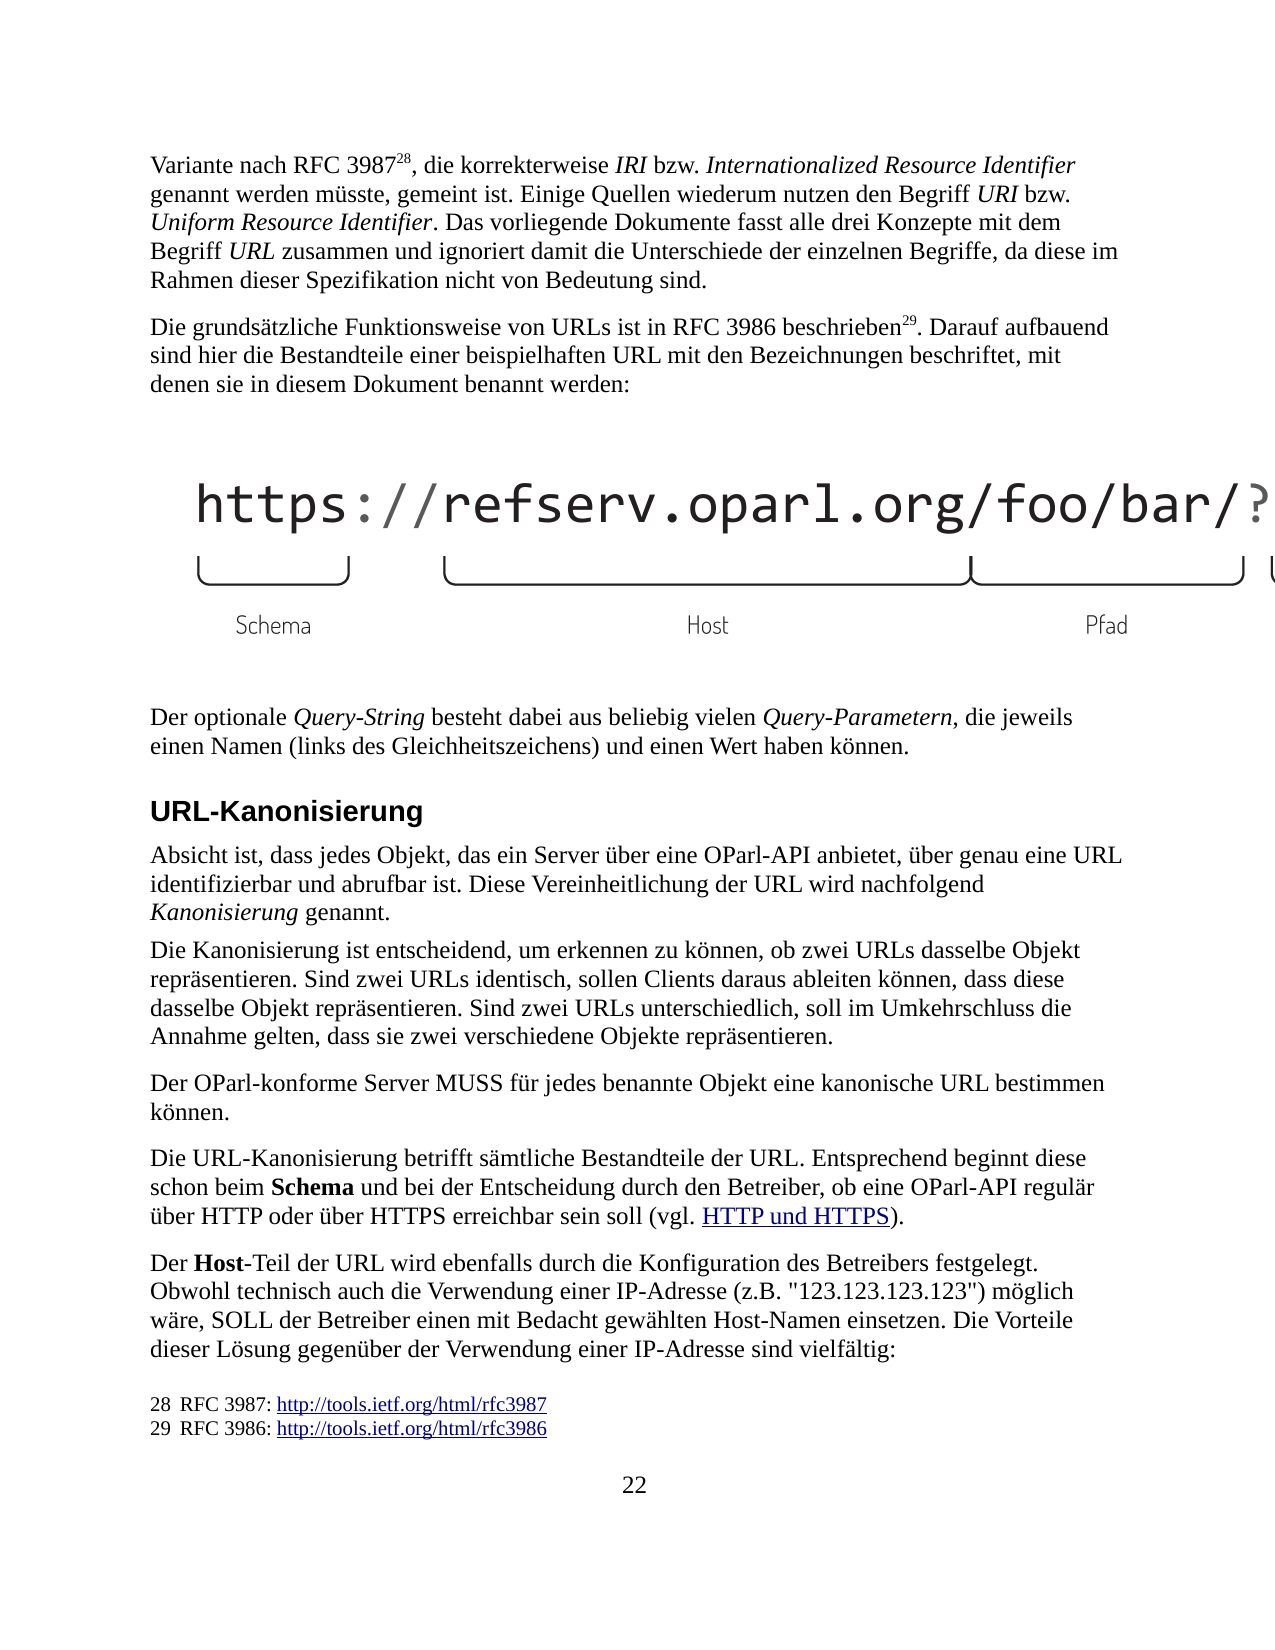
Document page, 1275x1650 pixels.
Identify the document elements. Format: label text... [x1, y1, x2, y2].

text Der optionale Query-String besteht dabei aus beliebig vielen Query-Parametern, die jeweils einen Namen (links des Gleichheitszeichens) und einen Wert haben können. [150, 702, 1125, 760]
text Absicht ist, dass jedes Objekt, das ein Server über eine OParl-API anbietet, über genau eine URL identifizierbar und abrufbar ist. Diese Vereinheitlichung der URL wird nachfolgend Kanonisierung genannt. [150, 840, 1125, 926]
subtitle URL-Kanonisierung [150, 794, 1125, 827]
text Der Host-Teil der URL wird ebenfalls durch die Konfiguration des Betreibers festgelegt. Obwohl technisch auch die Verwendung einer IP-Adresse (z.B. "123.123.123.123") möglich wäre, SOLL der Betreiber einen mit Bedacht gewählten Host-Namen einsetzen. Die Vorteile dieser Lösung gegenüber der Verwendung einer IP-Adresse sind vielfältig: [150, 1248, 1125, 1363]
text Die grundsätzliche Funktionsweise von URLs ist in RFC 3986 beschrieben. Darauf aufbauend sind hier die Bestandteile einer beispielhaften URL mit den Bezeichnungen beschriftet, mit denen sie in diesem Dokument benannt werden: [150, 312, 1125, 398]
text Die Kanonisierung ist entscheidend, um erkennen zu können, ob zwei URLs dasselbe Objekt repräsentieren. Sind zwei URLs identisch, sollen Clients daraus ableiten können, dass diese dasselbe Objekt repräsentieren. Sind zwei URLs unterschiedlich, soll im Umkehrschluss die Annahme gelten, dass sie zwei verschiedene Objekte repräsentieren. [150, 935, 1125, 1050]
text Variante nach RFC 3987, die korrekterweise IRI bzw. Internationalized Resource Identifier genannt werden müsste, gemeint ist. Einige Quellen wiederum nutzen den Begriff URI bzw. Uniform Resource Identifier. Das vorliegende Dokumente fasst alle drei Konzepte mit dem Begriff URL zusammen und ignoriert damit die Unterschiede der einzelnen Begriffe, da diese im Rahmen dieser Spezifikation nicht von Bedeutung sind. [150, 150, 1125, 294]
text Die URL-Kanonisierung betrifft sämtliche Bestandteile der URL. Entsprechend beginnt diese schon beim Schema und bei der Entscheidung durch den Betreiber, ob eine OParl-API regulär über HTTP oder über HTTPS erreichbar sein soll (vgl. HTTP und HTTPS). [150, 1143, 1125, 1230]
text Der OParl-konforme Server MUSS für jedes benannte Objekt eine kanonische URL bestimmen können. [150, 1068, 1125, 1126]
text RFC 3986: http://tools.ietf.org/html/rfc3986 [150, 1416, 1125, 1440]
text RFC 3987: http://tools.ietf.org/html/rfc3987 [150, 1392, 1125, 1416]
picture [150, 415, 1275, 685]
